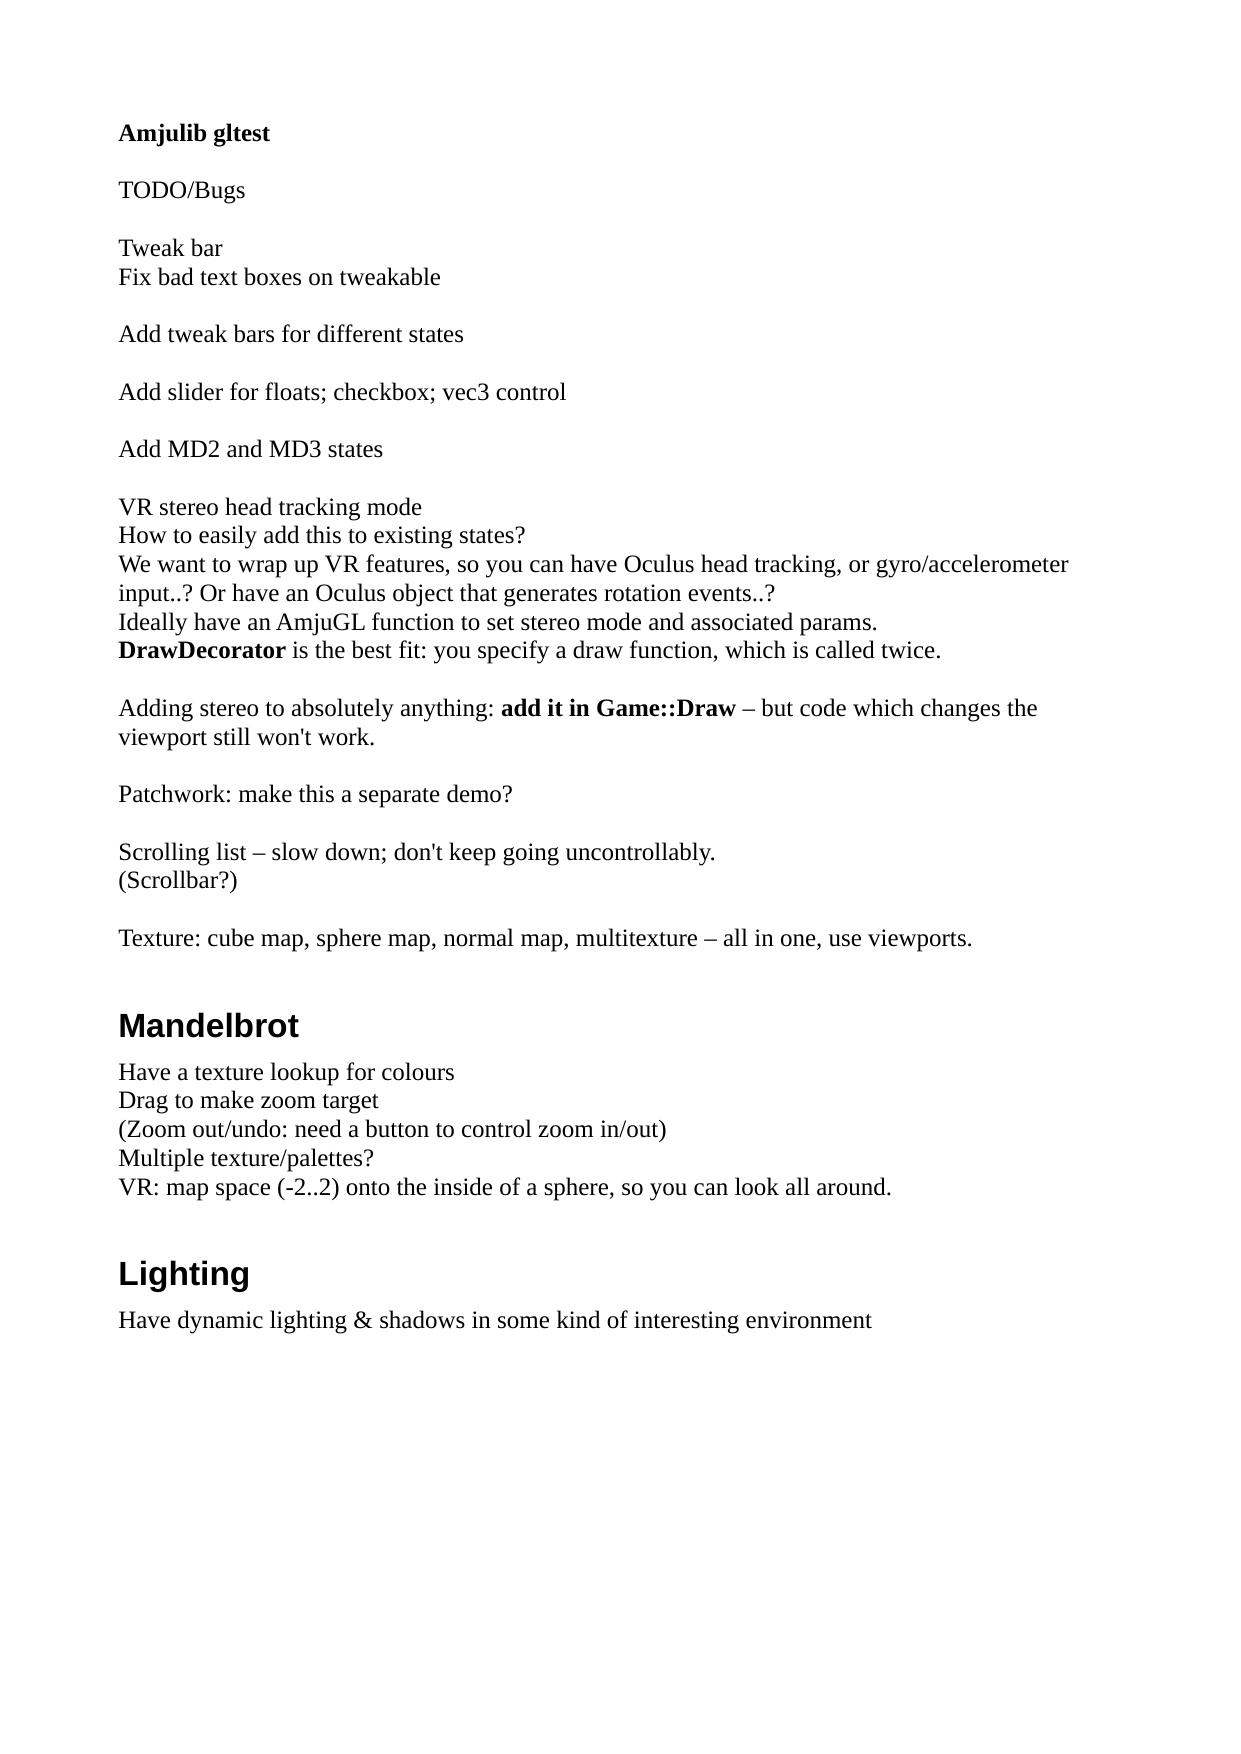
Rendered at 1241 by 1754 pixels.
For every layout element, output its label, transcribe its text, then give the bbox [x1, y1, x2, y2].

text Adding stereo to absolutely anything: add it in Game::Draw – but code which changes the viewport still won't work. [118, 693, 1122, 751]
text Multiple texture/palettes? [118, 1143, 1122, 1172]
text Patchwork: make this a separate demo? [118, 779, 1122, 808]
text TODO/Bugs [118, 176, 1122, 204]
text DrawDecorator is the best fit: you specify a draw function, which is called twice. [118, 636, 1122, 664]
text Drag to make zoom target [118, 1086, 1122, 1114]
text Texture: cube map, sphere map, normal map, multitexture – all in one, use viewports. [118, 923, 1122, 952]
text (Scrollbar?) [118, 866, 1122, 894]
subtitle Lighting [118, 1254, 1122, 1293]
subtitle Mandelbrot [118, 1006, 1122, 1044]
text VR stereo head tracking mode [118, 492, 1122, 521]
text Have dynamic lighting & shadows in some kind of interesting environment [118, 1305, 1122, 1334]
text Amjulib gltest [118, 118, 1122, 147]
text (Zoom out/undo: need a button to control zoom in/out) [118, 1114, 1122, 1143]
text Add MD2 and MD3 states [118, 434, 1122, 463]
text Fix bad text boxes on tweakable [118, 262, 1122, 291]
text Add slider for floats; checkbox; vec3 control [118, 377, 1122, 406]
text Scrolling list – slow down; don't keep going uncontrollably. [118, 837, 1122, 866]
text Ideally have an AmjuGL function to set stereo mode and associated params. [118, 607, 1122, 636]
text We want to wrap up VR features, so you can have Oculus head tracking, or gyro/accelerometer input..? Or have an Oculus object that generates rotation events..? [118, 549, 1122, 607]
text How to easily add this to existing states? [118, 521, 1122, 549]
text VR: map space (-2..2) onto the inside of a sphere, so you can look all around. [118, 1172, 1122, 1201]
text Tweak bar [118, 233, 1122, 262]
text Add tweak bars for different states [118, 319, 1122, 348]
text Have a texture lookup for colours [118, 1057, 1122, 1086]
